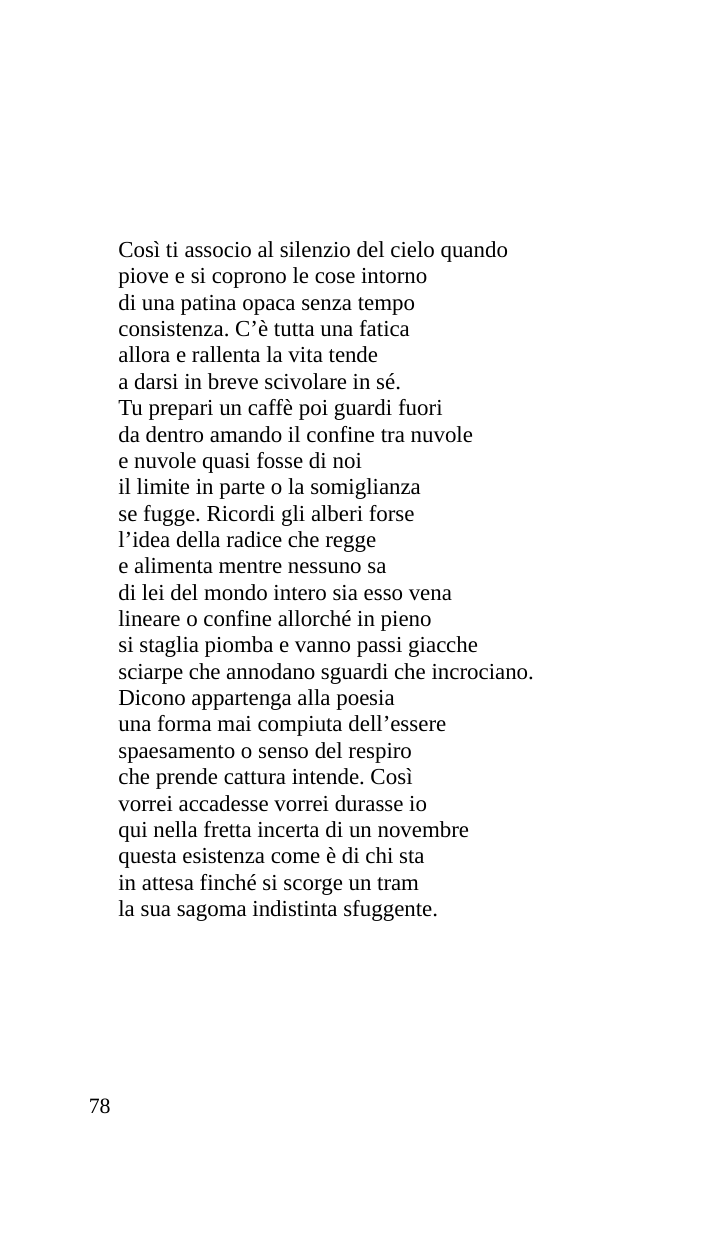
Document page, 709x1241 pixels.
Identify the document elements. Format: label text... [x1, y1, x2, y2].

text se fugge. Ricordi gli alberi forse [88, 500, 620, 526]
text e nuvole quasi fosse di noi [88, 447, 620, 473]
text lineare o confine allorché in pieno [88, 605, 620, 631]
text che prende cattura intende. Così [88, 763, 620, 789]
text consistenza. C’è tutta una fatica [88, 315, 620, 342]
text di una patina opaca senza tempo [88, 289, 620, 315]
text spaesamento o senso del respiro [88, 737, 620, 763]
text da dentro amando il confine tra nuvole [88, 421, 620, 447]
text una forma mai compiuta dell’essere [88, 711, 620, 737]
text e alimenta mentre nessuno sa [88, 552, 620, 579]
text piove e si coprono le cose intorno [88, 262, 620, 289]
text sciarpe che annodano sguardi che incrociano. [88, 658, 620, 684]
text Tu prepari un caffè poi guardi fuori [88, 394, 620, 421]
text il limite in parte o la somiglianza [88, 473, 620, 500]
text Così ti associo al silenzio del cielo quando [88, 236, 620, 262]
text la sua sagoma indistinta sfuggente. [88, 895, 620, 921]
text allora e rallenta la vita tende [88, 342, 620, 368]
text l’idea della radice che regge [88, 526, 620, 552]
text in attesa finché si scorge un tram [88, 869, 620, 895]
text questa esistenza come è di chi sta [88, 842, 620, 869]
text si staglia piomba e vanno passi giacche [88, 631, 620, 658]
text qui nella fretta incerta di un novembre [88, 816, 620, 842]
text di lei del mondo intero sia esso vena [88, 579, 620, 605]
text Dicono appartenga alla poesia [88, 684, 620, 711]
text a darsi in breve scivolare in sé. [88, 368, 620, 394]
text vorrei accadesse vorrei durasse io [88, 789, 620, 816]
